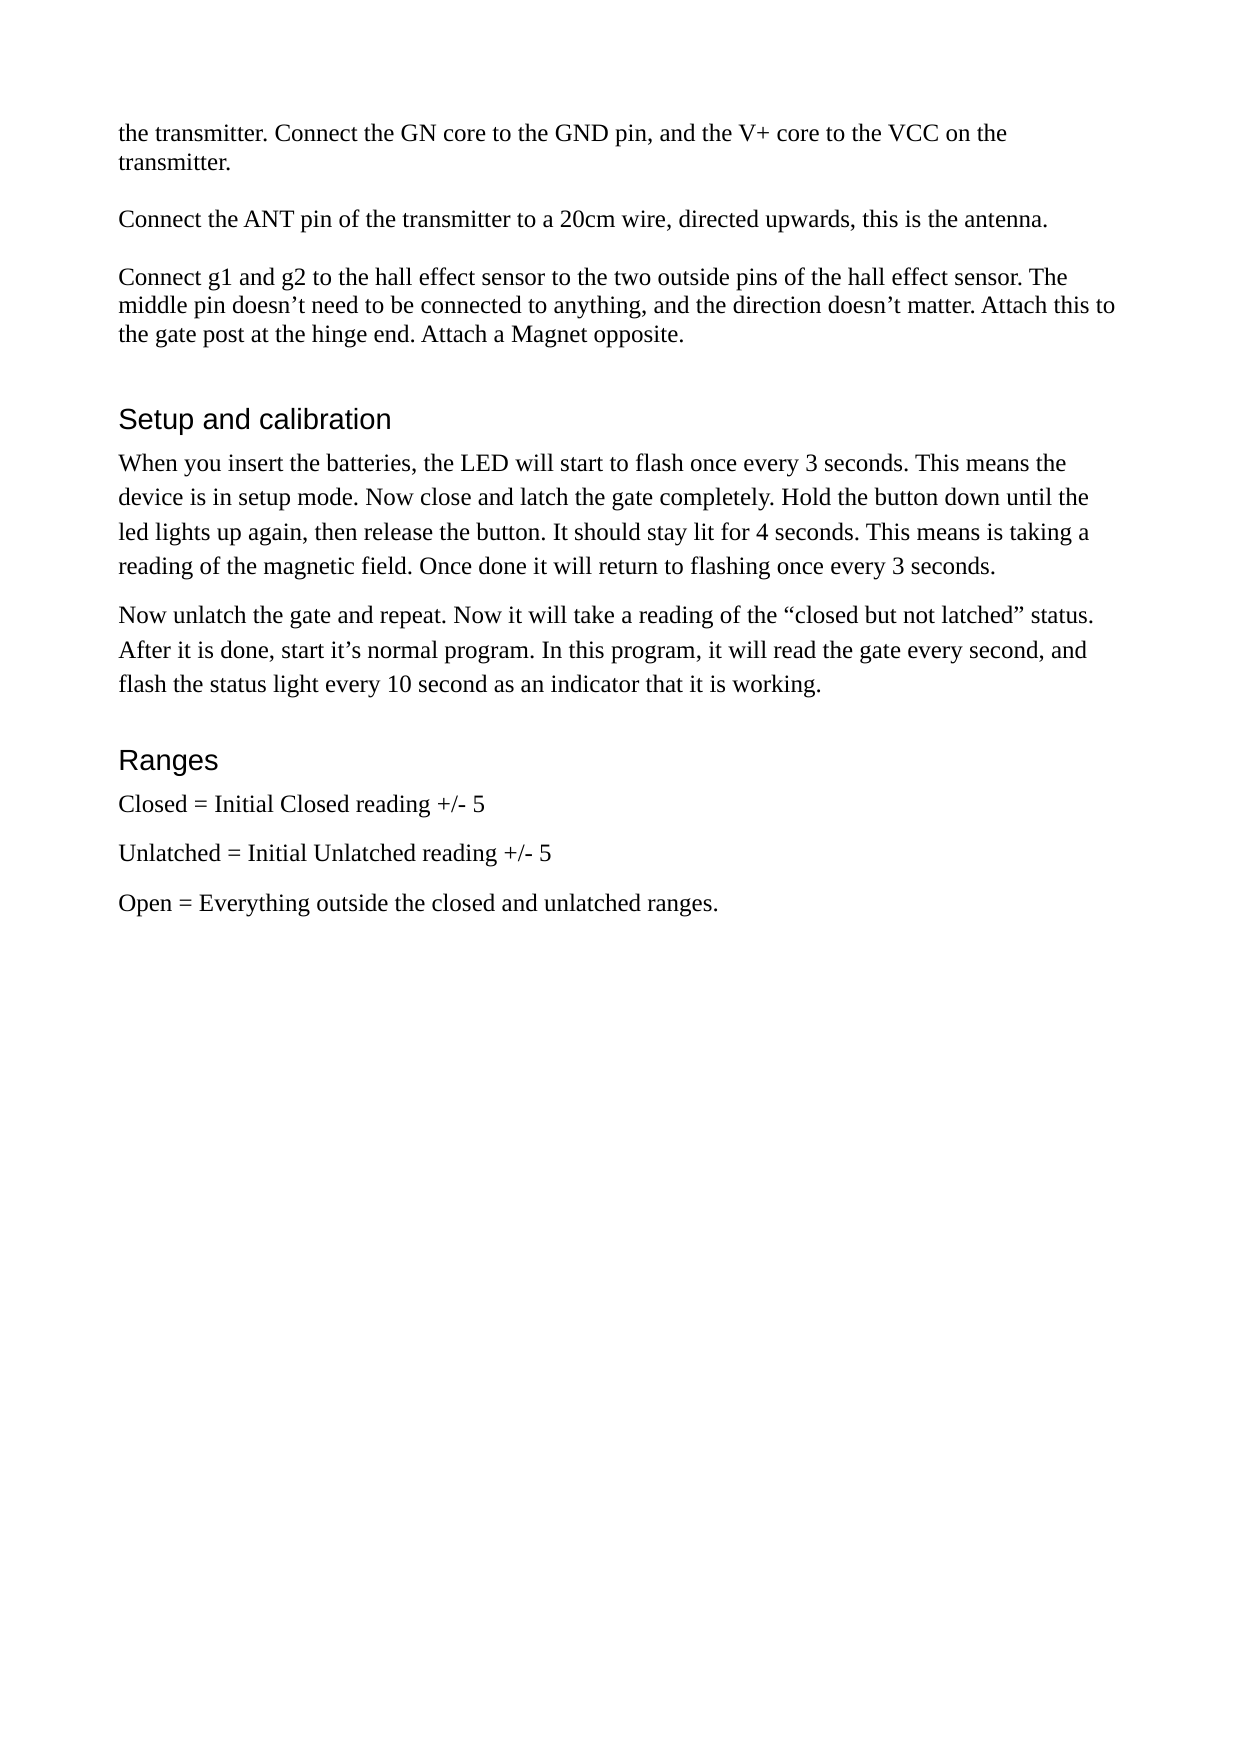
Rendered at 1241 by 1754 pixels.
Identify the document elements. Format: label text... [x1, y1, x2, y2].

text Closed = Initial Closed reading +/- 5 [118, 789, 1122, 818]
text Unlatched = Initial Unlatched reading +/- 5 [118, 838, 1122, 867]
subtitle Ranges [118, 743, 1122, 777]
subtitle Setup and calibration [118, 402, 1122, 435]
text When you insert the batteries, the LED will start to flash once every 3 seconds. This means the device is in setup mode. Now close and latch the gate completely. Hold the button down until the led lights up again, then release the button. It should stay lit for 4 seconds. This means is taking a reading of the magnetic field. Once done it will return to flashing once every 3 seconds. [118, 448, 1122, 580]
text Connect g1 and g2 to the hall effect sensor to the two outside pins of the hall effect sensor. The middle pin doesn’t need to be connected to anything, and the direction doesn’t matter. Attach this to the gate post at the hinge end. Attach a Magnet opposite. [118, 262, 1122, 348]
text Open = Everything outside the closed and unlatched ranges. [118, 888, 1122, 916]
text Connect the ANT pin of the transmitter to a 20cm wire, directed upwards, this is the antenna. [118, 204, 1122, 262]
text Now unlatch the gate and repeat. Now it will take a reading of the “closed but not latched” status. After it is done, start it’s normal program. In this program, it will read the gate every second, and flash the status light every 10 second as an indicator that it is working. [118, 600, 1122, 698]
text the transmitter. Connect the GN core to the GND pin, and the V+ core to the VCC on the transmitter. [118, 118, 1122, 176]
